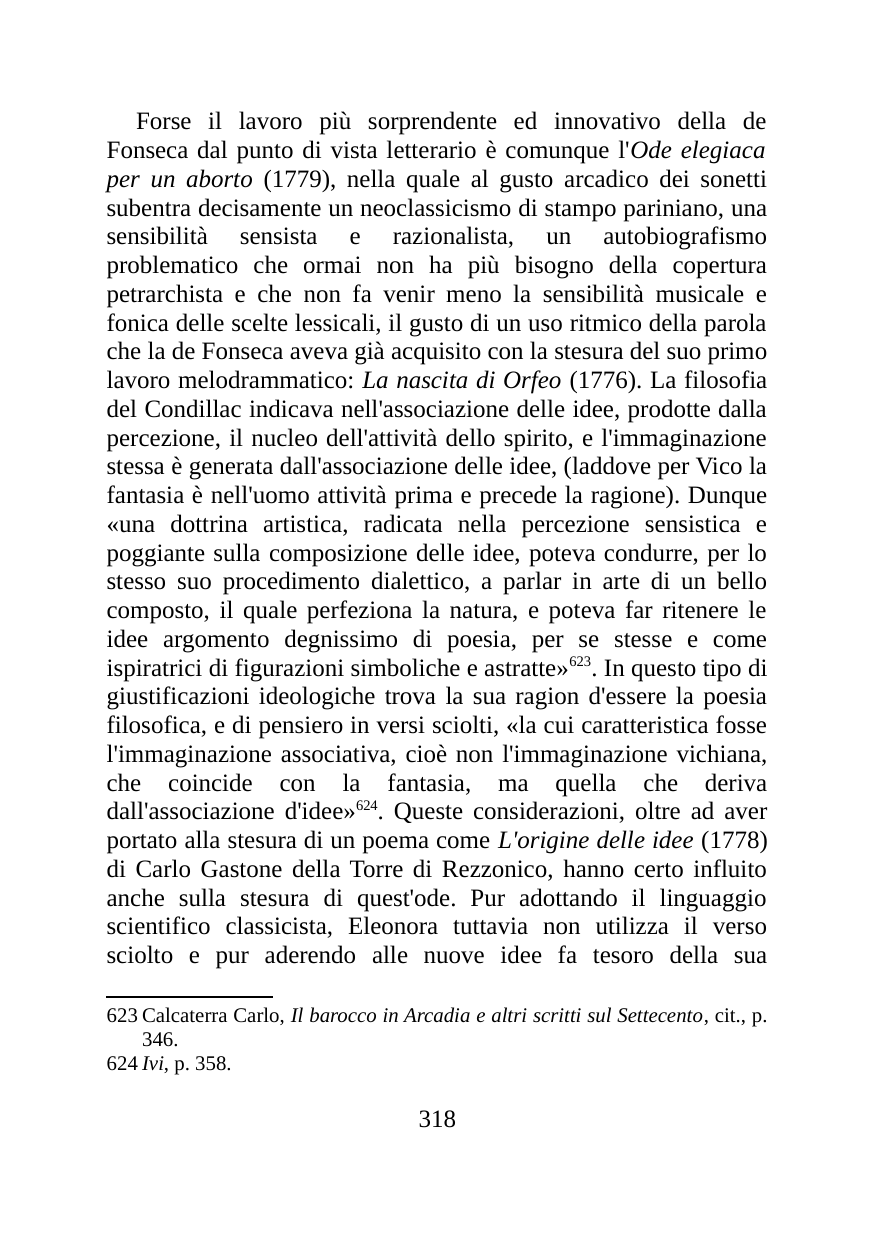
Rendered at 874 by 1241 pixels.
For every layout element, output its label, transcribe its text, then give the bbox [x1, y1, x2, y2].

text Ivi, p. 358. [106, 1051, 768, 1075]
text Forse il lavoro più sorprendente ed innovativo della de Fonseca dal punto di vista letterario è comunque l'Ode elegiaca per un aborto (1779), nella quale al gusto arcadico dei sonetti subentra decisamente un neoclassicismo di stampo pariniano, una sensibilità sensista e razionalista, un autobiografismo problematico che ormai non ha più bisogno della copertura petrarchista e che non fa venir meno la sensibilità musicale e fonica delle scelte lessicali, il gusto di un uso ritmico della parola che la de Fonseca aveva già acquisito con la stesura del suo primo lavoro melodrammatico: La nascita di Orfeo (1776). La filosofia del Condillac indicava nell'associazione delle idee, prodotte dalla percezione, il nucleo dell'attività dello spirito, e l'immaginazione stessa è generata dall'associazione delle idee, (laddove per Vico la fantasia è nell'uomo attività prima e precede la ragione). Dunque «una dottrina artistica, radicata nella percezione sensistica e poggiante sulla composizione delle idee, poteva condurre, per lo stesso suo procedimento dialettico, a parlar in arte di un bello composto, il quale perfeziona la natura, e poteva far ritenere le idee argomento degnissimo di poesia, per se stesse e come ispiratrici di figurazioni simboliche e astratte». In questo tipo di giustificazioni ideologiche trova la sua ragion d'essere la poesia filosofica, e di pensiero in versi sciolti, «la cui caratteristica fosse l'immaginazione associativa, cioè non l'immaginazione vichiana, che coincide con la fantasia, ma quella che deriva dall'associazione d'idee». Queste considerazioni, oltre ad aver portato alla stesura di un poema come L'origine delle idee (1778) di Carlo Gastone della Torre di Rezzonico, hanno certo influito anche sulla stesura di quest'ode. Pur adottando il linguaggio scientifico classicista, Eleonora tuttavia non utilizza il verso sciolto e pur aderendo alle nuove idee fa tesoro della sua [106, 106, 768, 969]
text Calcaterra Carlo, Il barocco in Arcadia e altri scritti sul Settecento, cit., p. 346. [106, 1003, 768, 1051]
